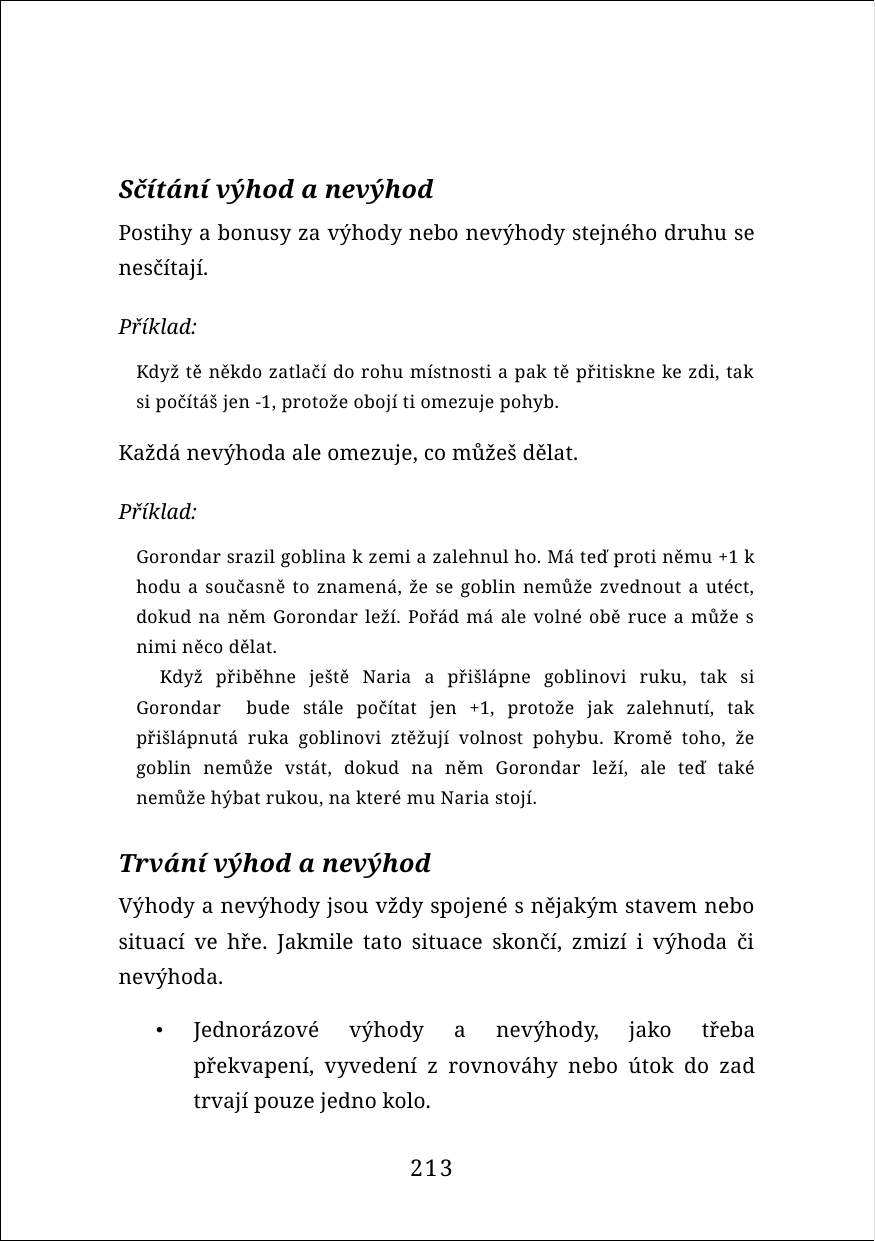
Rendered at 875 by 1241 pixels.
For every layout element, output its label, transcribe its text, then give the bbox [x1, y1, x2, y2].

text Příklad: [118, 312, 756, 341]
list Jednorázové výhody a nevýhody, jako třeba překvapení, vyvedení z rovnováhy nebo útok do zad trvají pouze jedno kolo. [156, 1016, 756, 1115]
text Každá nevýhoda ale omezuje, co můžeš dělat. [118, 438, 756, 466]
text Když tě někdo zatlačí do rohu místnosti a pak tě přitiskne ke zdi, tak si počítáš jen -1, protože obojí ti omezuje pohyb. [136, 359, 756, 414]
subtitle Trvání výhod a nevýhod [118, 846, 756, 879]
text Postihy a bonusy za výhody nebo nevýhody stejného druhu se nesčítají. [118, 218, 756, 282]
subtitle Sčítání výhod a nevýhod [118, 172, 756, 206]
text Gorondar srazil goblina k zemi a zalehnul ho. Má teď proti němu +1 k hodu a současně to znamená, že se goblin nemůže zvednout a utéct, dokud na něm Gorondar leží. Pořád má ale volné obě ruce a může s nimi něco dělat. Když přiběhne ještě Naria a přišlápne goblinovi ruku, tak si Gorondar bude stále počítat jen +1, protože jak zalehnutí, tak přišlápnutá ruka goblinovi ztěžují volnost pohybu. Kromě toho, že goblin nemůže vstát, dokud na něm Gorondar leží, ale teď také nemůže hýbat rukou, na které mu Naria stojí. [136, 544, 756, 810]
text Příklad: [118, 497, 756, 525]
text Výhody a nevýhody jsou vždy spojené s nějakým stavem nebo situací ve hře. Jakmile tato situace skončí, zmizí i výhoda či nevýhoda. [118, 891, 756, 991]
